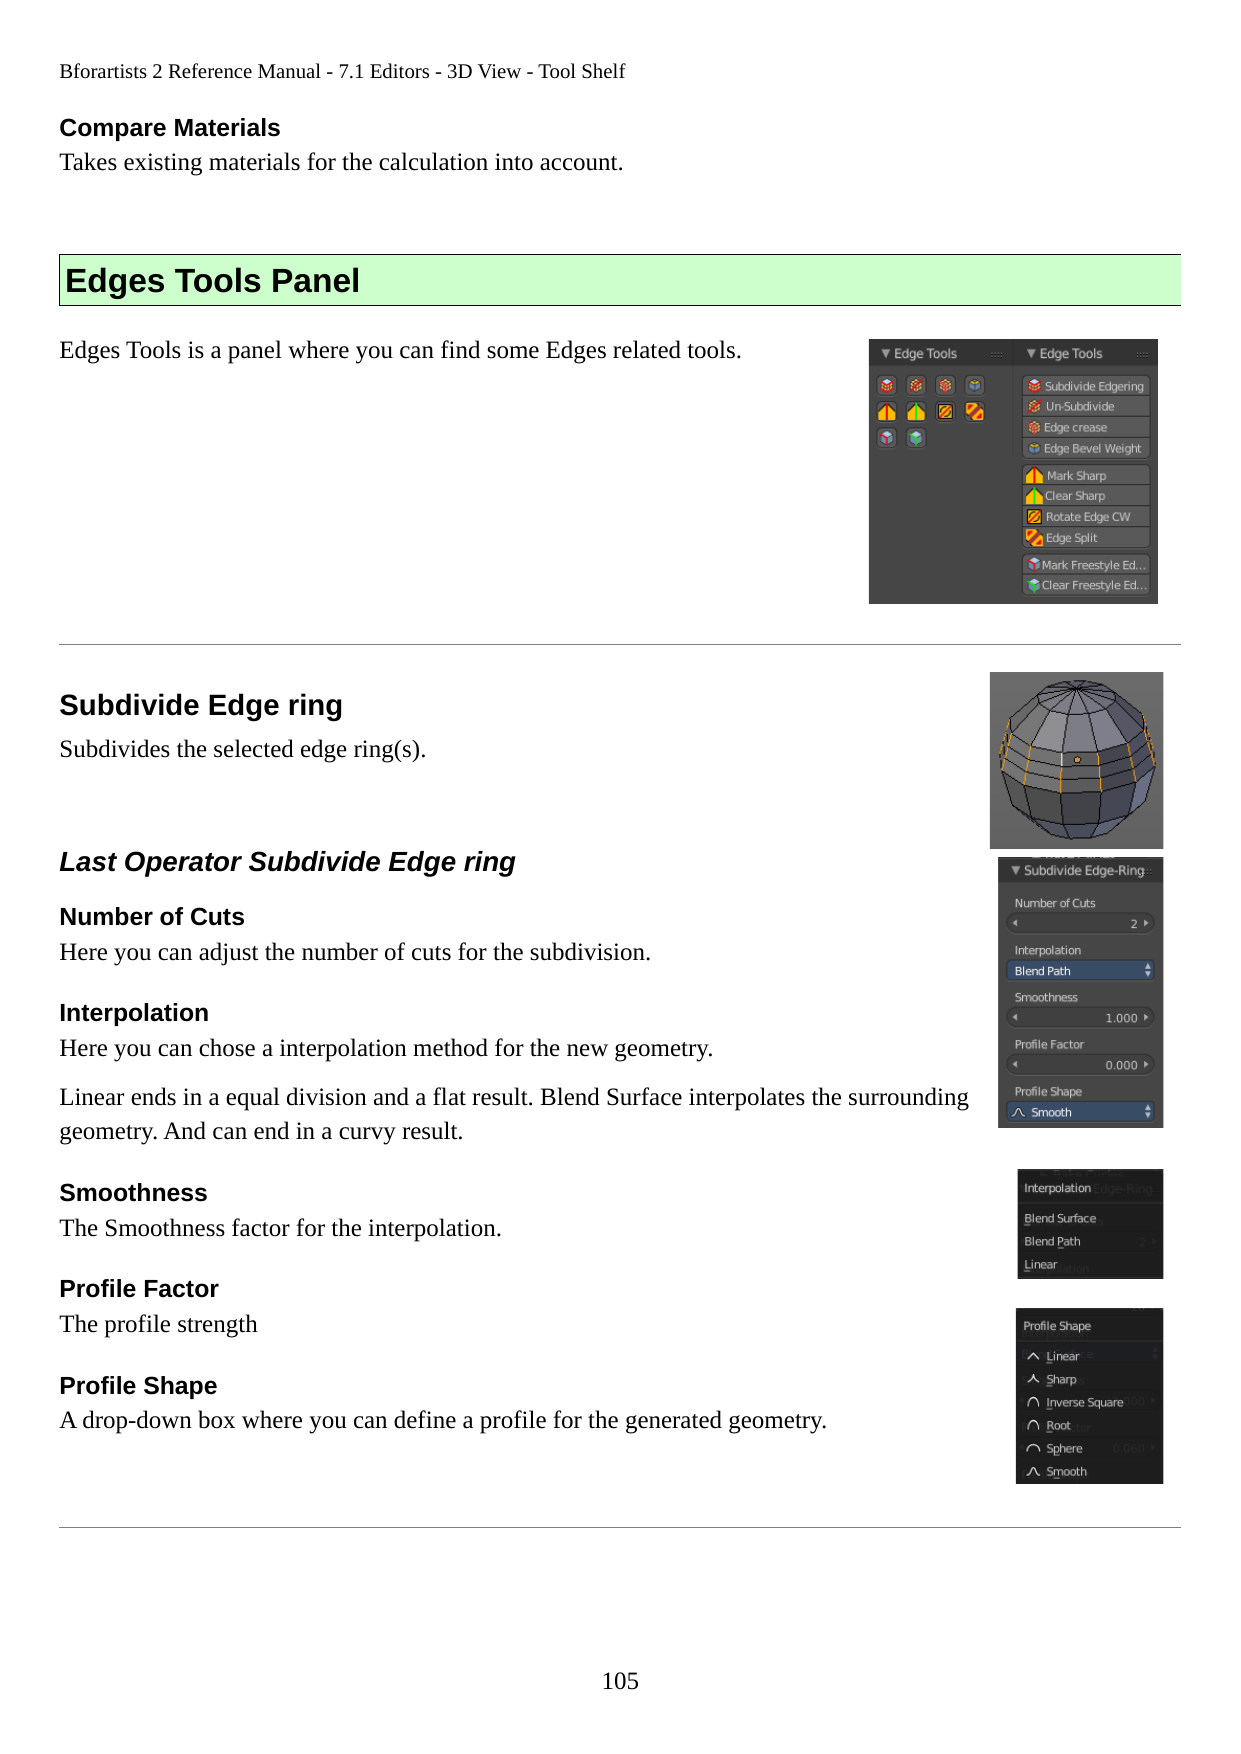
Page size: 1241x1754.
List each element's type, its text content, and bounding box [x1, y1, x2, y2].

text A drop-down box where you can define a profile for the generated geometry. [59, 1406, 1015, 1434]
text The profile strength [59, 1309, 1015, 1338]
subtitle [1164, 688, 1181, 722]
subtitle Smoothness [59, 1178, 1017, 1207]
subtitle Profile Shape [59, 1371, 1015, 1399]
text Takes existing materials for the calculation into account. [59, 147, 1181, 176]
subtitle Number of Cuts [59, 902, 998, 930]
text Here you can adjust the number of cuts for the subdivision. [59, 937, 998, 965]
picture [868, 339, 1158, 604]
subtitle Last Operator Subdivide Edge ring [59, 845, 1181, 877]
text Here you can chose a interpolation method for the new geometry. [59, 1033, 998, 1062]
picture [1015, 1308, 1164, 1484]
text Subdivides the selected edge ring(s). [59, 734, 989, 763]
picture [1017, 1169, 1164, 1279]
subtitle [1164, 1178, 1181, 1207]
subtitle Interpolation [59, 998, 998, 1027]
subtitle Compare Materials [59, 113, 1181, 141]
picture [998, 857, 1164, 1128]
picture [989, 672, 1164, 849]
text Linear ends in a equal division and a flat result. Blend Surface interpolates the surrounding geometry. And can end in a curvy result. [59, 1082, 1181, 1145]
text [1164, 1309, 1181, 1338]
table_header Edges Tools Panel [60, 255, 1181, 305]
text The Smoothness factor for the interpolation. [59, 1213, 1017, 1242]
subtitle [1164, 902, 1181, 930]
subtitle Profile Factor [59, 1274, 1181, 1303]
subtitle [1164, 998, 1181, 1027]
subtitle [1164, 1371, 1181, 1399]
text Edges Tools is a panel where you can find some Edges related tools. [59, 335, 1181, 364]
subtitle Subdivide Edge ring [59, 688, 989, 722]
